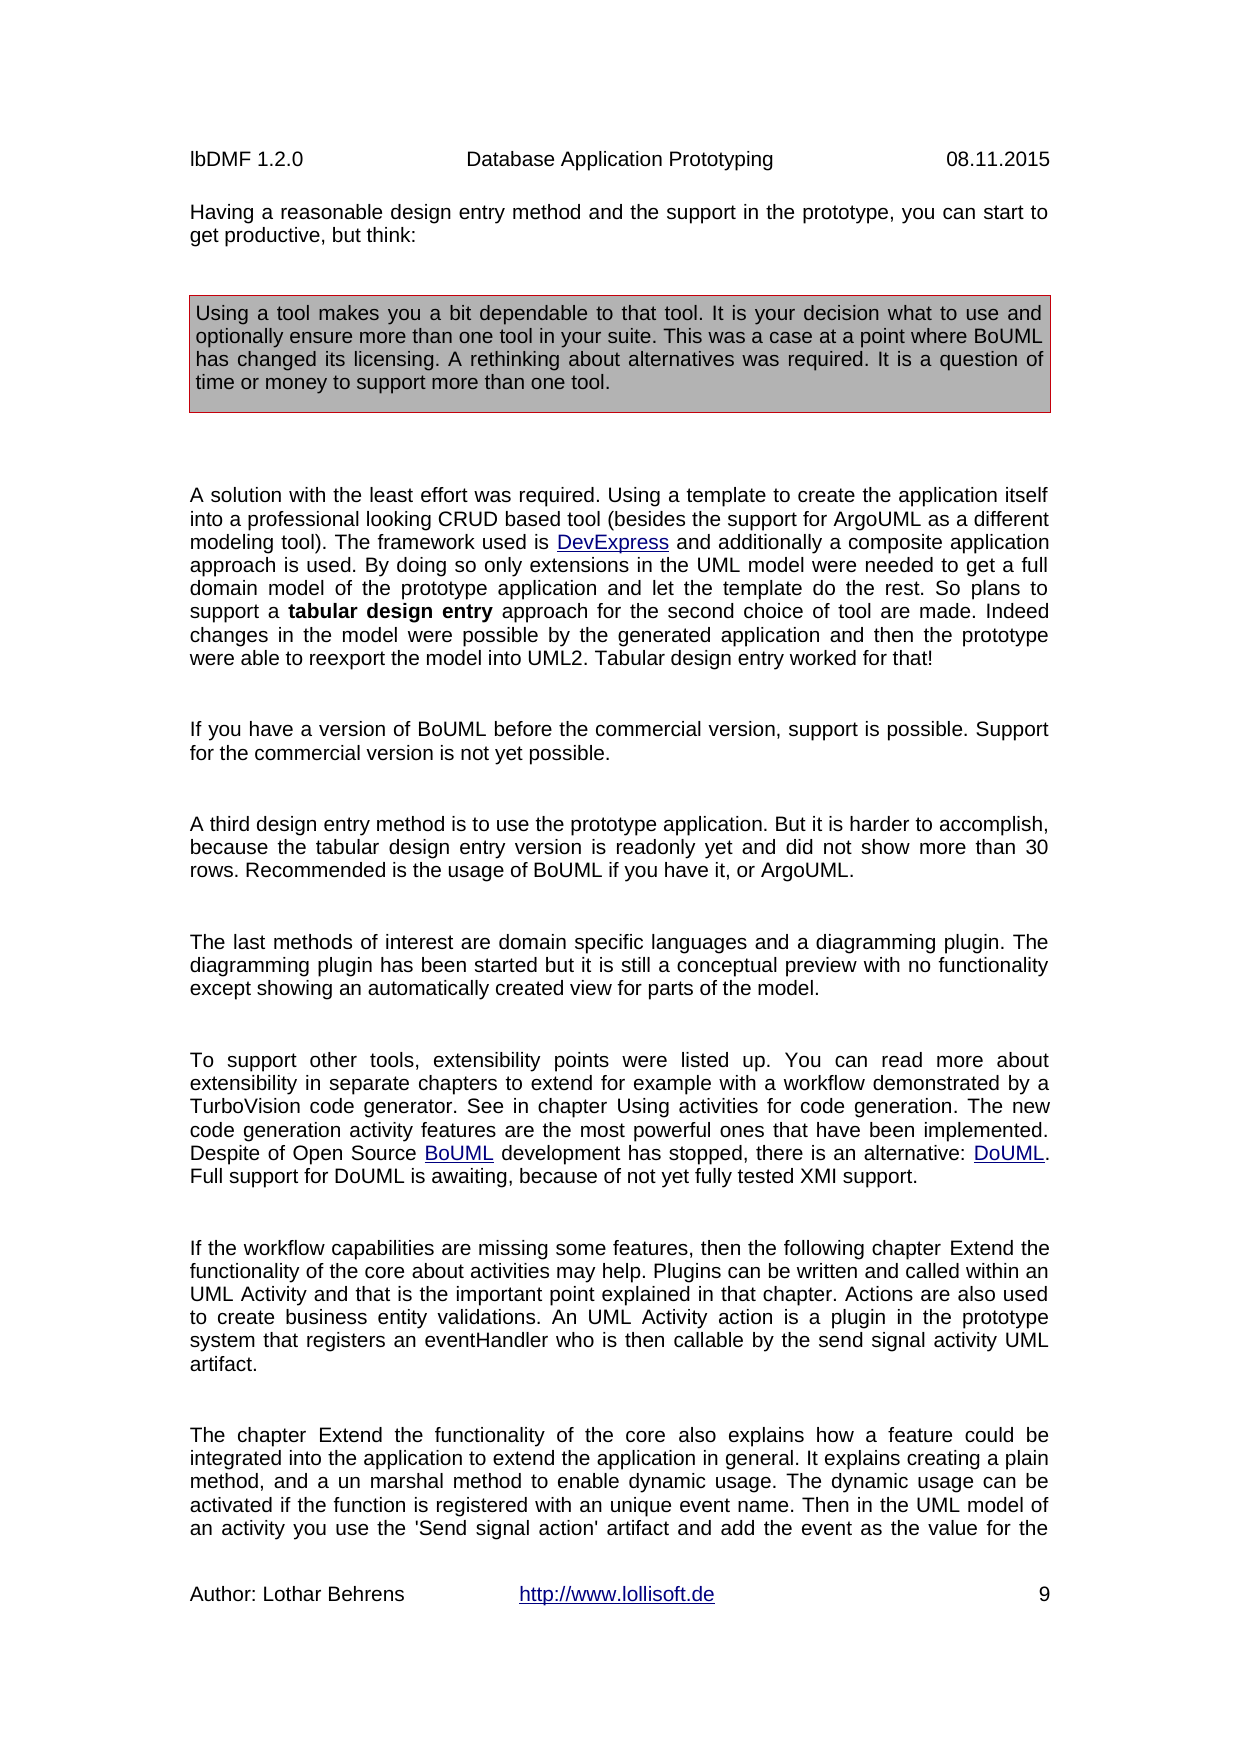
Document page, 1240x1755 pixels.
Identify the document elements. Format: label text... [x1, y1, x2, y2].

text A solution with the least effort was required. Using a template to create the application itself into a professional looking CRUD based tool (besides the support for ArgoUML as a different modeling tool). The framework used is DevExpress and additionally a composite application approach is used. By doing so only extensions in the UML model were needed to get a full domain model of the prototype application and let the template do the rest. So plans to support a tabular design entry approach for the second choice of tool are made. Indeed changes in the model were possible by the generated application and then the prototype were able to reexport the model into UML2. Tabular design entry worked for that! [189, 484, 1050, 670]
text A third design entry method is to use the prototype application. But it is harder to accomplish, because the tabular design entry version is readonly yet and did not show more than 30 rows. Recommended is the usage of BoUML if you have it, or ArgoUML. [189, 813, 1050, 882]
text The last methods of interest are domain specific languages and a diagramming plugin. The diagramming plugin has been started but it is still a conceptual preview with no functionality except showing an automatically created view for parts of the model. [189, 931, 1050, 1000]
text If the workflow capabilities are missing some features, then the following chapter Extend the functionality of the core about activities may help. Plugins can be written and called within an UML Activity and that is the important point explained in that chapter. Actions are also used to create business entity validations. An UML Activity action is a plugin in the prototype system that registers an eventHandler who is then callable by the send signal activity UML artifact. [189, 1236, 1050, 1375]
text If you have a version of BoUML before the commercial version, support is possible. Support for the commercial version is not yet possible. [189, 718, 1050, 764]
table_header Using a tool makes you a bit dependable to that tool. It is your decision what to use and optionally ensure more than one tool in your suite. This was a case at a point where BoUML has changed its licensing. A rethinking about alternatives was required. It is a question of time or money to support more than one tool. [190, 296, 1050, 412]
text The chapter Extend the functionality of the core also explains how a feature could be integrated into the application to extend the application in general. It explains creating a plain method, and a un marshal method to enable dynamic usage. The dynamic usage can be activated if the function is registered with an unique event name. Then in the UML model of an activity you use the 'Send signal action' artifact and add the event as the value for the [189, 1424, 1050, 1540]
text Having a reasonable design entry method and the support in the prototype, you can start to get productive, but think: [189, 201, 1050, 247]
text To support other tools, extensibility points were listed up. You can read more about extensibility in separate chapters to extend for example with a workflow demonstrated by a TurboVision code generator. See in chapter Using activities for code generation. The new code generation activity features are the most powerful ones that have been implemented. Despite of Open Source BoUML development has stopped, there is an alternative: DoUML. Full support for DoUML is awaiting, because of not yet fully tested XMI support. [189, 1048, 1050, 1188]
